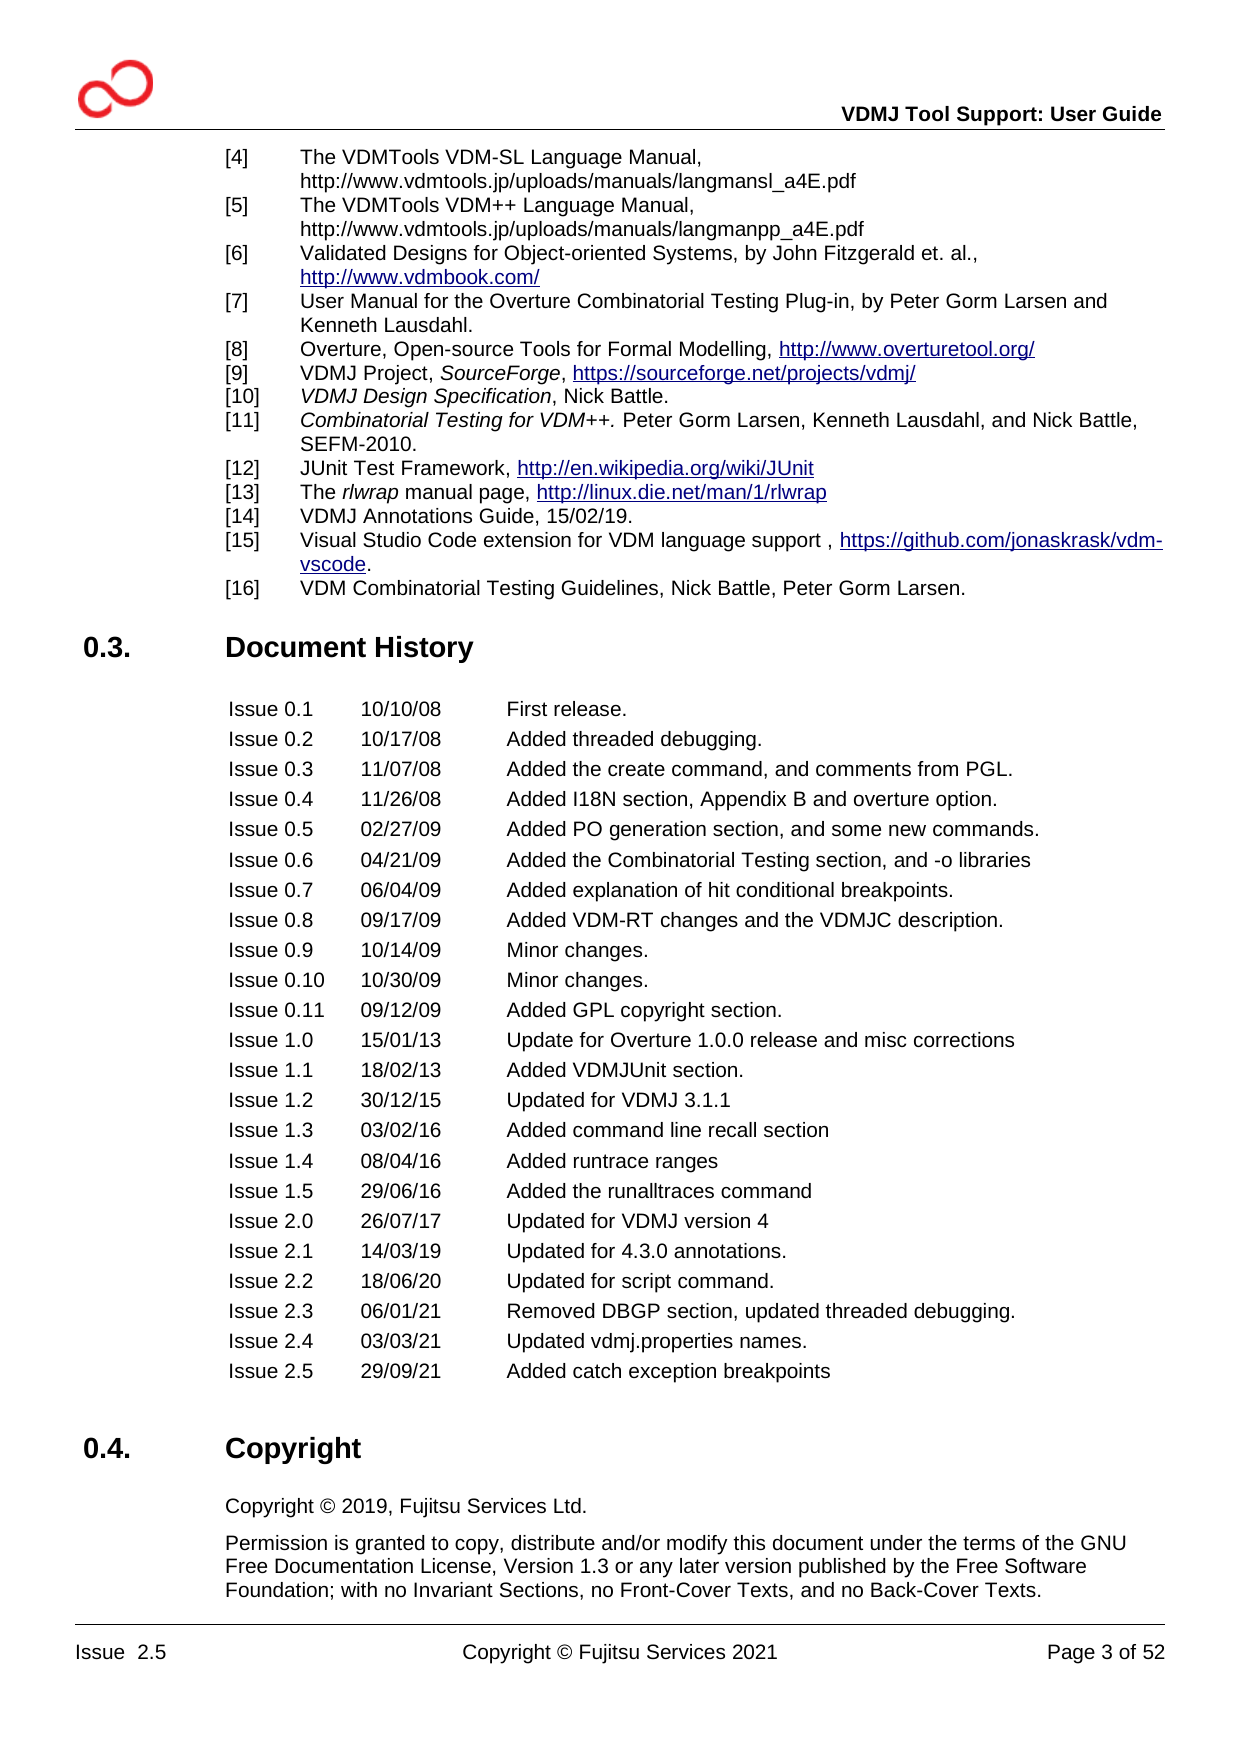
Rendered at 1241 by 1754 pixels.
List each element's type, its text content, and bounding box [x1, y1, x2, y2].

table_cell 14/03/19 [358, 1236, 503, 1266]
table_cell Issue 1.4 [225, 1146, 357, 1176]
table_cell Added GPL copyright section. [504, 995, 1050, 1025]
table_cell Issue 0.3 [225, 754, 357, 784]
table_cell Added the Combinatorial Testing section, and -o libraries [504, 845, 1050, 874]
picture [78, 52, 153, 128]
table_cell Issue 2.4 [225, 1326, 357, 1356]
text Copyright © 2019, Fujitsu Services Ltd. [225, 1494, 1165, 1518]
table_cell Added threaded debugging. [504, 724, 1050, 754]
subtitle Document History [75, 630, 1165, 664]
table_cell Issue 2.2 [225, 1266, 357, 1296]
table_cell Issue 1.5 [225, 1176, 357, 1206]
table_cell 07/11/08 [358, 754, 503, 784]
table_cell 21/04/09 [358, 845, 503, 874]
table_cell Added PO generation section, and some new commands. [504, 814, 1050, 844]
list User Manual for the Overture Combinatorial Testing Plug-in, by Peter Gorm Larsen and Kenneth Lausdahl. [225, 289, 1165, 337]
table_cell Added the create command, and comments from PGL. [504, 754, 1050, 784]
list The VDMTools VDM++ Language Manual, http://www.vdmtools.jp/uploads/manuals/langmanpp_a4E.pdf [225, 193, 1165, 241]
table_cell Issue 0.9 [225, 935, 357, 965]
table_cell 26/07/17 [358, 1206, 503, 1236]
table_cell Issue 1.2 [225, 1085, 357, 1115]
table_cell 06/01/21 [358, 1296, 503, 1326]
table_cell 26/11/08 [358, 784, 503, 814]
list Visual Studio Code extension for VDM language support , https://github.com/jonaskrask/vdm-vscode. [225, 528, 1165, 576]
table_cell 15/01/13 [358, 1025, 503, 1055]
table_cell 27/02/09 [358, 814, 503, 844]
table_cell Removed DBGP section, updated threaded debugging. [504, 1296, 1050, 1326]
table_cell Issue 0.6 [225, 845, 357, 874]
table_cell 30/10/09 [358, 965, 503, 995]
table_cell Updated for VDMJ version 4 [504, 1206, 1050, 1236]
table_cell 29/09/21 [358, 1356, 503, 1386]
table_cell Issue 2.0 [225, 1206, 357, 1236]
table_cell Added explanation of hit conditional breakpoints. [504, 875, 1050, 905]
list Overture, Open-source Tools for Formal Modelling, http://www.overturetool.org/ [225, 337, 1165, 361]
list The VDMTools VDM-SL Language Manual, http://www.vdmtools.jp/uploads/manuals/langmansl_a4E.pdf [225, 145, 1165, 193]
table_cell 29/06/16 [358, 1176, 503, 1206]
text Permission is granted to copy, distribute and/or modify this document under the terms of the GNU Free Documentation License, Version 1.3 or any later version published by the Free Software Foundation; with no Invariant Sections, no Front-Cover Texts, and no Back-Cover Texts. [225, 1531, 1165, 1603]
list VDMJ Design Specification, Nick Battle. [225, 385, 1165, 409]
table_cell Updated for script command. [504, 1266, 1050, 1296]
table_cell Minor changes. [504, 965, 1050, 995]
table_cell Added VDM-RT changes and the VDMJC description. [504, 905, 1050, 935]
table_cell 03/03/21 [358, 1326, 503, 1356]
table_cell 09/12/09 [358, 995, 503, 1025]
table_cell 30/12/15 [358, 1085, 503, 1115]
list Validated Designs for Object-oriented Systems, by John Fitzgerald et. al., http://www.vdmbook.com/ [225, 241, 1165, 289]
table_header First release. [504, 694, 1050, 724]
table_header Issue 0.1 [225, 694, 357, 724]
table_cell Added runtrace ranges [504, 1146, 1050, 1176]
table_cell 18/02/13 [358, 1055, 503, 1085]
table_cell Minor changes. [504, 935, 1050, 965]
list VDMJ Project, SourceForge, https://sourceforge.net/projects/vdmj/ [225, 361, 1165, 385]
subtitle Copyright [75, 1431, 1165, 1464]
list VDM Combinatorial Testing Guidelines, Nick Battle, Peter Gorm Larsen. [225, 576, 1165, 600]
table_cell Update for Overture 1.0.0 release and misc corrections [504, 1025, 1050, 1055]
table_cell Issue 1.3 [225, 1115, 357, 1146]
table_cell Updated for VDMJ 3.1.1 [504, 1085, 1050, 1115]
table_cell 18/06/20 [358, 1266, 503, 1296]
table_cell Added command line recall section [504, 1115, 1050, 1146]
table_cell 17/09/09 [358, 905, 503, 935]
table_cell Issue 0.8 [225, 905, 357, 935]
table_cell Issue 0.5 [225, 814, 357, 844]
list JUnit Test Framework, http://en.wikipedia.org/wiki/JUnit [225, 457, 1165, 481]
table_cell Updated for 4.3.0 annotations. [504, 1236, 1050, 1266]
table_cell Issue 1.0 [225, 1025, 357, 1055]
table_cell Issue 2.3 [225, 1296, 357, 1326]
table_cell Issue 0.2 [225, 724, 357, 754]
table_cell Issue 2.5 [225, 1356, 357, 1386]
table_cell Updated vdmj.properties names. [504, 1326, 1050, 1356]
table_cell Issue 2.1 [225, 1236, 357, 1266]
table_cell Added I18N section, Appendix B and overture option. [504, 784, 1050, 814]
table_cell 04/06/09 [358, 875, 503, 905]
table_cell 08/04/16 [358, 1146, 503, 1176]
table_cell Added the runalltraces command [504, 1176, 1050, 1206]
table_cell 03/02/16 [358, 1115, 503, 1146]
table_cell 17/10/08 [358, 724, 503, 754]
table_cell Added catch exception breakpoints [504, 1356, 1050, 1386]
table_cell 14/10/09 [358, 935, 503, 965]
list The rlwrap manual page, http://linux.die.net/man/1/rlwrap [225, 481, 1165, 504]
list Combinatorial Testing for VDM++. Peter Gorm Larsen, Kenneth Lausdahl, and Nick Battle, SEFM-2010. [225, 409, 1165, 457]
table_header 10/10/08 [358, 694, 503, 724]
table_cell Issue 0.4 [225, 784, 357, 814]
table_cell Issue 0.10 [225, 965, 357, 995]
list VDMJ Annotations Guide, 15/02/19. [225, 504, 1165, 528]
table_cell Issue 1.1 [225, 1055, 357, 1085]
table_cell Added VDMJUnit section. [504, 1055, 1050, 1085]
table_cell Issue 0.7 [225, 875, 357, 905]
table_cell Issue 0.11 [225, 995, 357, 1025]
